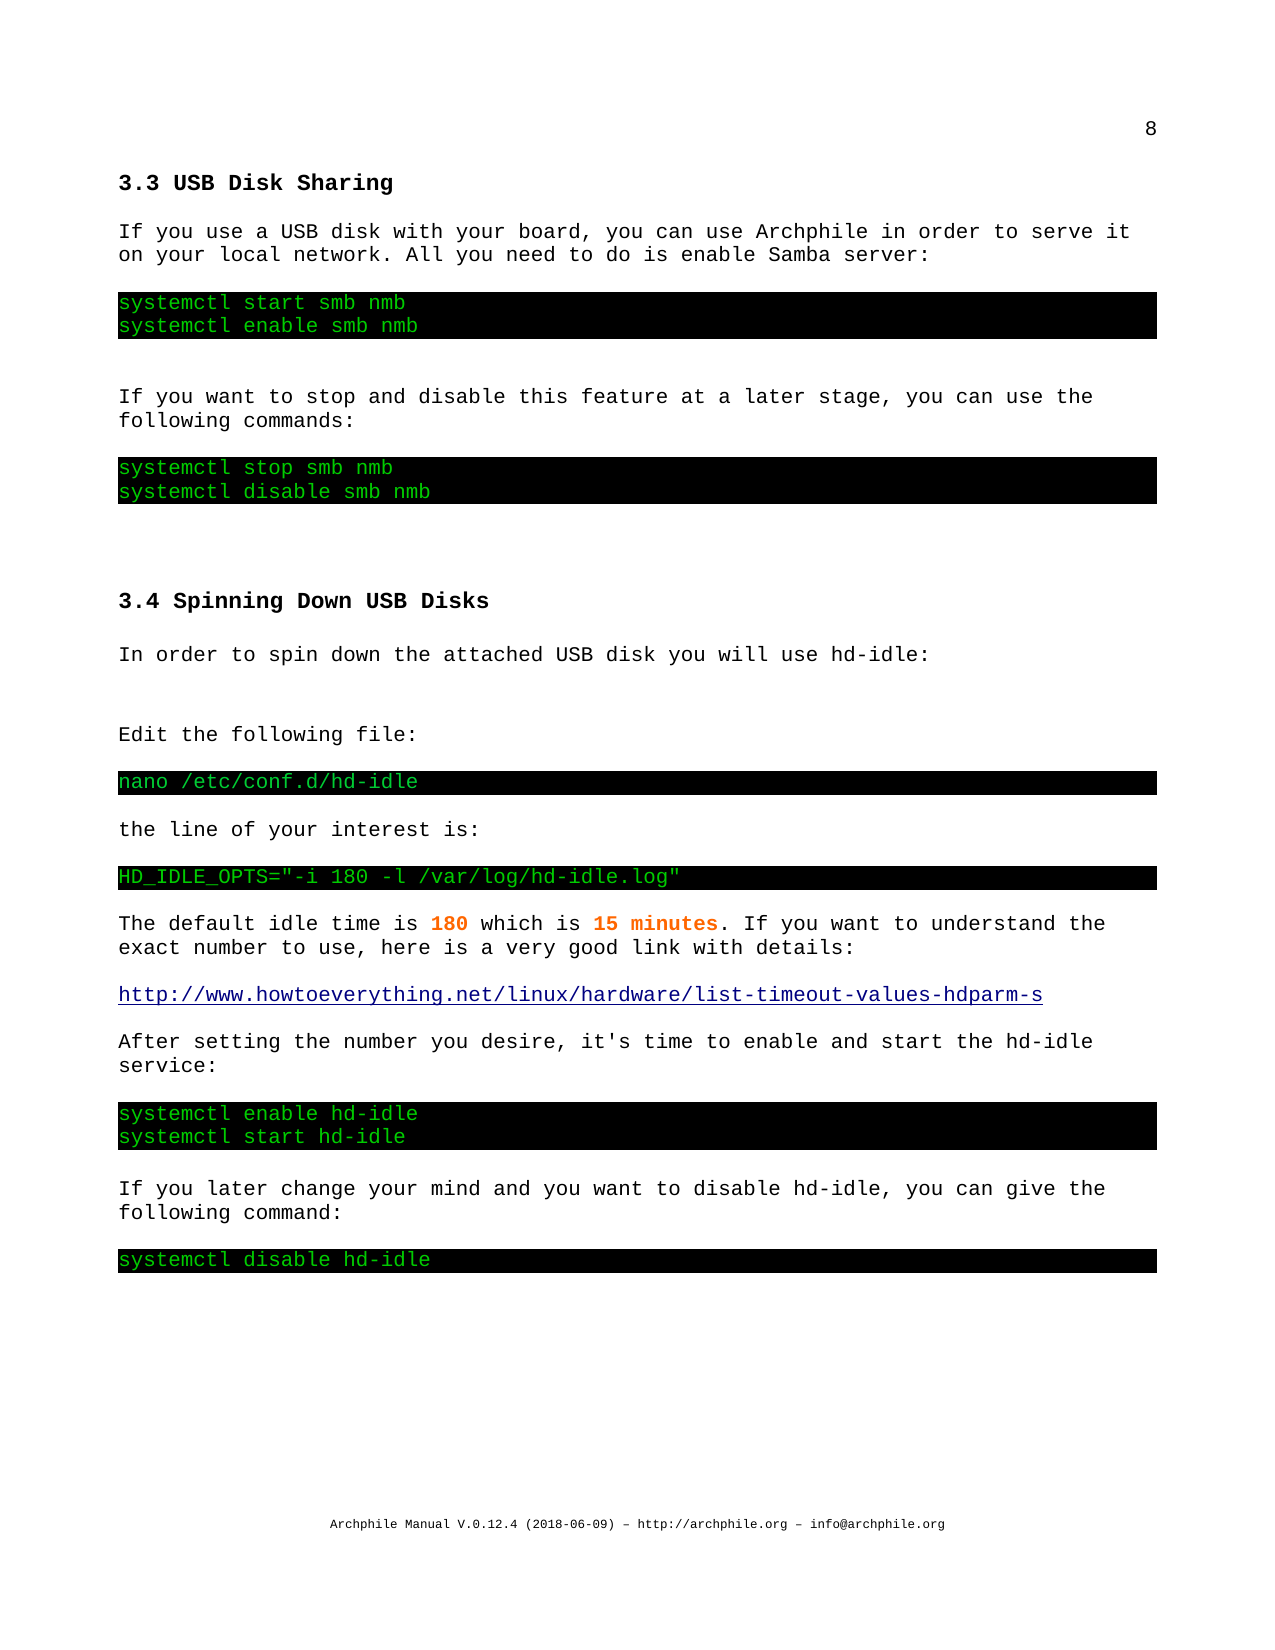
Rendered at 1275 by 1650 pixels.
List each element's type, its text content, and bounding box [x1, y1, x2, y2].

text systemctl disable smb nmb [118, 481, 1157, 504]
text If you want to stop and disable this feature at a later stage, you can use the following commands: [118, 386, 1157, 434]
text If you use a USB disk with your board, you can use Archphile in order to serve it on your local network. All you need to do is enable Samba server: [118, 221, 1157, 268]
text systemctl enable smb nmb [118, 315, 1157, 339]
text systemctl start hd-idle [118, 1126, 1157, 1150]
text systemctl enable hd-idle [118, 1102, 1157, 1126]
text Edit the following file: [118, 724, 1157, 748]
text If you later change your mind and you want to disable hd-idle, you can give the following command: [118, 1178, 1157, 1225]
text http://www.howtoeverything.net/linux/hardware/list-timeout-values-hdparm-s [118, 984, 1157, 1008]
text In order to spin down the attached USB disk you will use hd-idle: [118, 644, 1157, 667]
text The default idle time is 180 which is 15 minutes. If you want to understand the exact number to use, here is a very good link with details: [118, 913, 1157, 961]
text systemctl disable hd-idle [118, 1249, 1157, 1273]
text systemctl stop smb nmb [118, 457, 1157, 481]
text the line of your interest is: [118, 819, 1157, 842]
text 3.3 USB Disk Sharing [118, 171, 1157, 197]
text nano /etc/conf.d/hd-idle [118, 771, 1157, 795]
text systemctl start smb nmb [118, 292, 1157, 315]
text 3.4 Spinning Down USB Disks [118, 589, 1157, 616]
text HD_IDLE_OPTS="-i 180 -l /var/log/hd-idle.log" [118, 866, 1157, 890]
text After setting the number you desire, it's time to enable and start the hd-idle service: [118, 1032, 1157, 1079]
